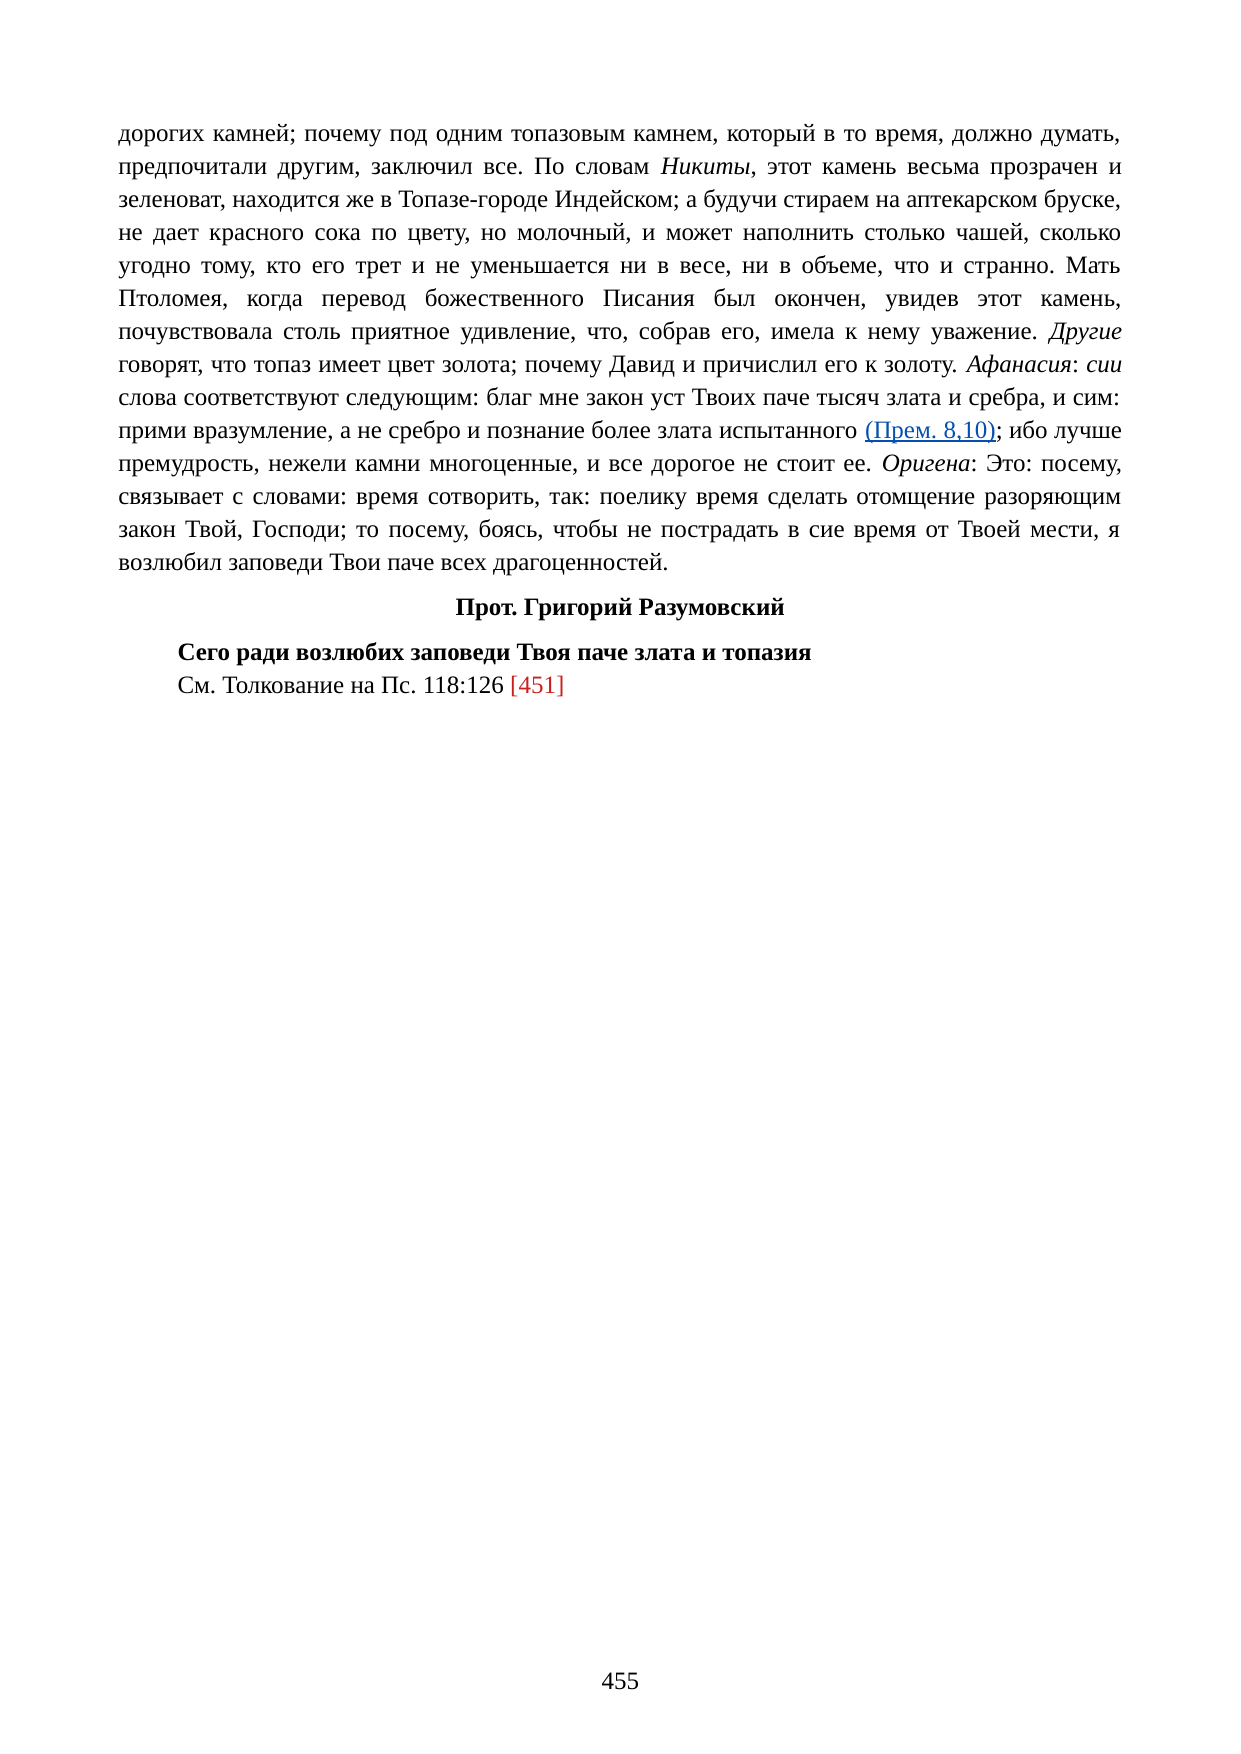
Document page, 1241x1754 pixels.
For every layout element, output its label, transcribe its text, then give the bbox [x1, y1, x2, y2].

text См. Толкование на Пс. 118:126 [451] [118, 670, 1122, 699]
text дорогих камней; почему под одним топазовым камнем, который в то время, должно думать, предпочитали другим, заключил все. По словам Никиты, этот камень весьма прозрачен и зеленоват, находится же в Топазе-городе Индейском; а будучи стираем на аптекарском бруске, не дает красного сока по цвету, но молочный, и может наполнить столько чашей, сколько угодно тому, кто его трет и не уменьшается ни в весе, ни в объеме, что и странно. Мать Птоломея, когда перевод божественного Писания был окончен, увидев этот камень, почувствовала столь приятное удивление, что, собрав его, имела к нему уважение. Другие говорят, что топаз имеет цвет золота; почему Давид и причислил его к золоту. Афанасия: сии слова соответствуют следующим: благ мне закон уст Твоих паче тысяч злата и сребра, и сим: прими вразумление, а не сребро и познание более злата испытанного (Прем. 8,10); ибо лучше премудрость, нежели камни многоценные, и все дорогое не стоит ее. Оригена: Это: посему, связывает с словами: время сотворить, так: поелику время сделать отомщение разоряющим закон Твой, Господи; то посему, боясь, чтобы не пострадать в сие время от Твоей мести, я возлюбил заповеди Твои паче всех драгоценностей. [118, 118, 1122, 576]
text Сего ради возлюбих заповеди Твоя паче злата и топазия [118, 637, 1122, 666]
subtitle Прот. Григорий Разумовский [118, 592, 1122, 621]
